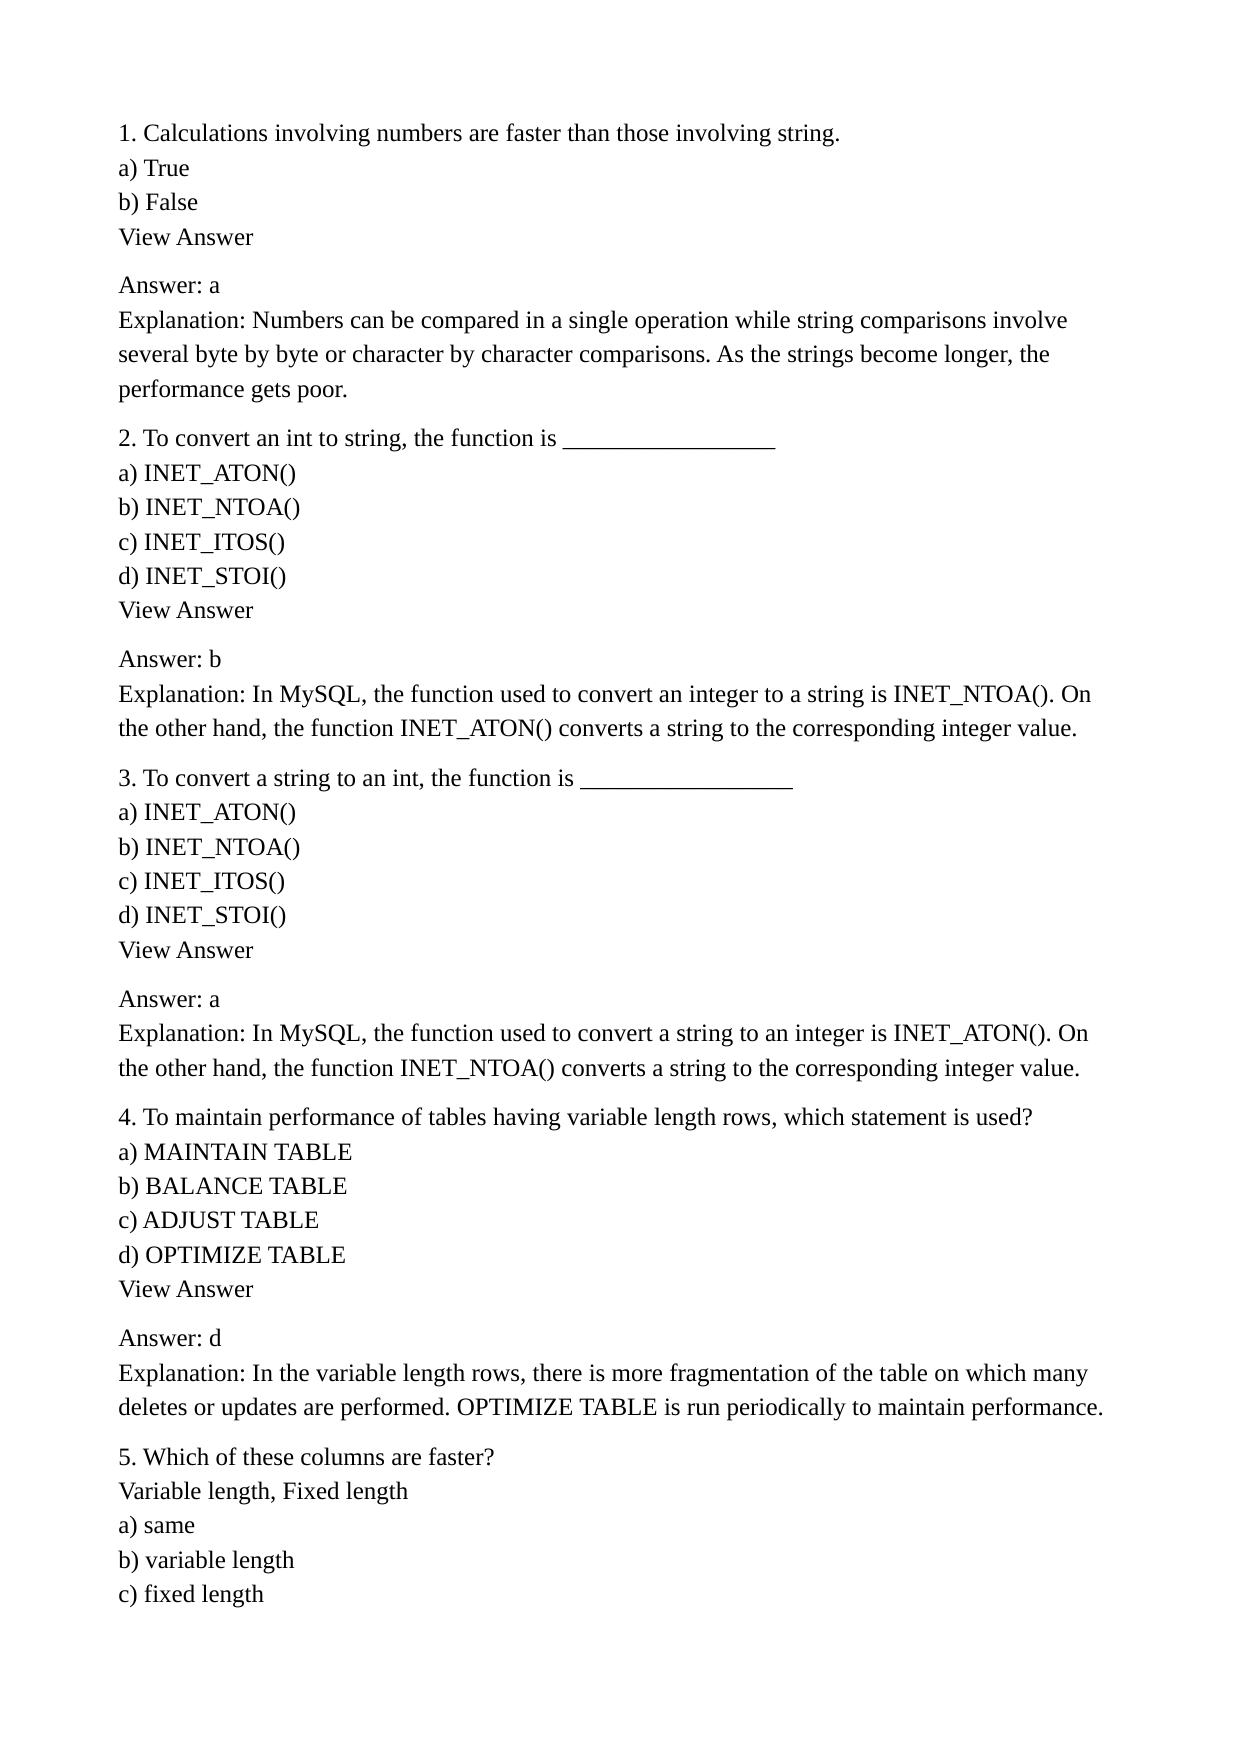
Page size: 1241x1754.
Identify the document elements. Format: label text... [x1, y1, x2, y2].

text 3. To convert a string to an int, the function is _________________ a) INET_ATON() b) INET_NTOA() c) INET_ITOS() d) INET_STOI() View Answer [118, 763, 1122, 964]
text 2. To convert an int to string, the function is _________________ a) INET_ATON() b) INET_NTOA() c) INET_ITOS() d) INET_STOI() View Answer [118, 423, 1122, 624]
text 4. To maintain performance of tables having variable length rows, which statement is used? a) MAINTAIN TABLE b) BALANCE TABLE c) ADJUST TABLE d) OPTIMIZE TABLE View Answer [118, 1102, 1122, 1303]
text Answer: a Explanation: Numbers can be compared in a single operation while string comparisons involve several byte by byte or character by character comparisons. As the strings become longer, the performance gets poor. [118, 271, 1122, 403]
text Answer: a Explanation: In MySQL, the function used to convert a string to an integer is INET_ATON(). On the other hand, the function INET_NTOA() converts a string to the corresponding integer value. [118, 984, 1122, 1082]
text Answer: b Explanation: In MySQL, the function used to convert an integer to a string is INET_NTOA(). On the other hand, the function INET_ATON() converts a string to the corresponding integer value. [118, 644, 1122, 742]
text 1. Calculations involving numbers are faster than those involving string. a) True b) False View Answer [118, 118, 1122, 250]
text 5. Which of these columns are faster? Variable length, Fixed length a) same b) variable length c) fixed length [118, 1442, 1122, 1608]
text Answer: d Explanation: In the variable length rows, there is more fragmentation of the table on which many deletes or updates are performed. OPTIMIZE TABLE is run periodically to maintain performance. [118, 1323, 1122, 1421]
